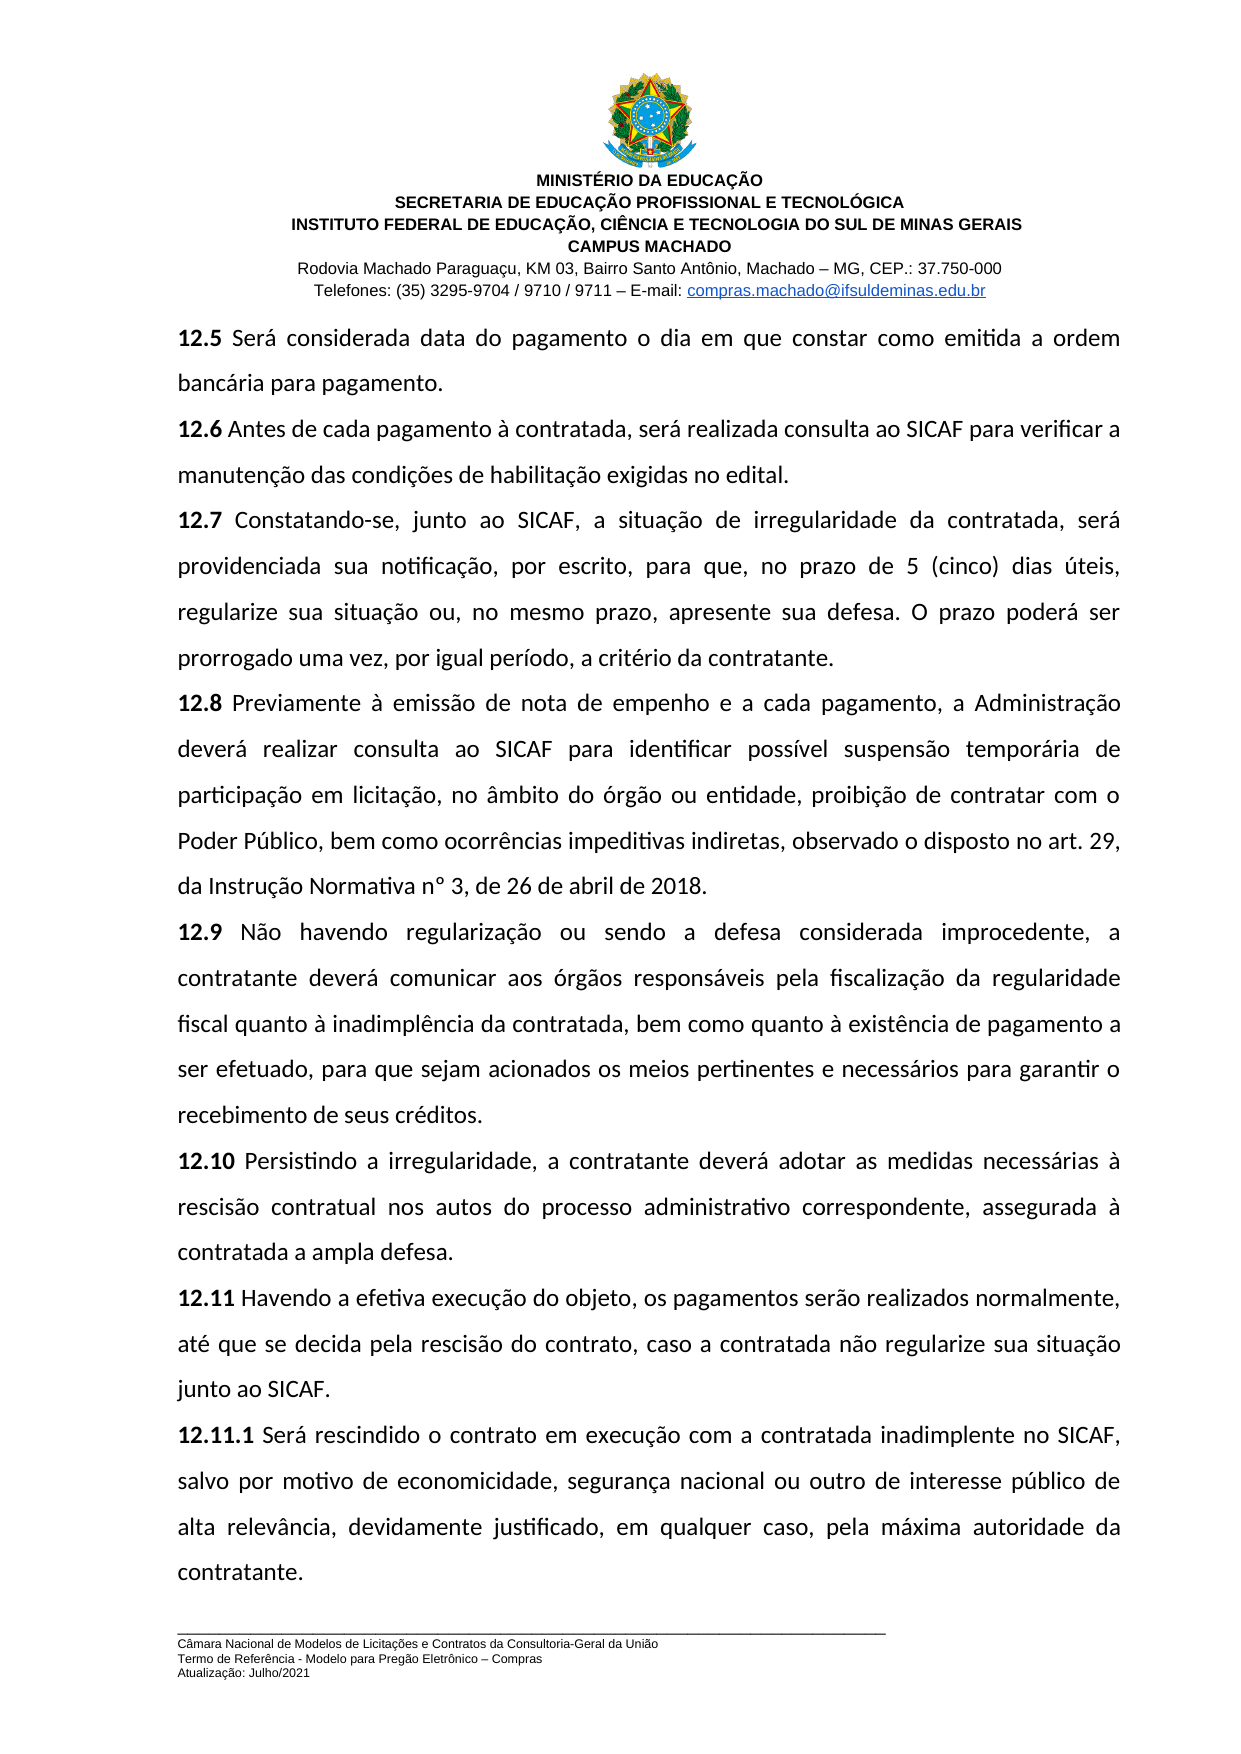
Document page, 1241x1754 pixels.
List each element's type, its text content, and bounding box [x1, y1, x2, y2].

text 12.11 Havendo a efetiva execução do objeto, os pagamentos serão realizados normalmente, até que se decida pela rescisão do contrato, caso a contratada não regularize sua situação junto ao SICAF. [177, 1282, 1122, 1404]
text 12.8 Previamente à emissão de nota de empenho e a cada pagamento, a Administração deverá realizar consulta ao SICAF para identificar possível suspensão temporária de participação em licitação, no âmbito do órgão ou entidade, proibição de contratar com o Poder Público, bem como ocorrências impeditivas indiretas, observado o disposto no art. 29, da Instrução Normativa nº 3, de 26 de abril de 2018. [177, 688, 1122, 901]
text 12.10 Persistindo a irregularidade, a contratante deverá adotar as medidas necessárias à rescisão contratual nos autos do processo administrativo correspondente, assegurada à contratada a ampla defesa. [177, 1145, 1122, 1267]
text 12.6 Antes de cada pagamento à contratada, será realizada consulta ao SICAF para verificar a manutenção das condições de habilitação exigidas no edital. [177, 413, 1122, 489]
text 12.9 Não havendo regularização ou sendo a defesa considerada improcedente, a contratante deverá comunicar aos órgãos responsáveis pela fiscalização da regularidade fiscal quanto à inadimplência da contratada, bem como quanto à existência de pagamento a ser efetuado, para que sejam acionados os meios pertinentes e necessários para garantir o recebimento de seus créditos. [177, 916, 1122, 1130]
picture [643, 163, 658, 168]
picture [669, 149, 680, 155]
text 12.11.1 Será rescindido o contrato em execução com a contratada inadimplente no SICAF, salvo por motivo de economicidade, segurança nacional ou outro de interesse público de alta relevância, devidamente justificado, em qualquer caso, pela máxima autoridade da contratante. [177, 1419, 1122, 1587]
text 12.5 Será considerada data do pagamento o dia em que constar como emitida a ordem bancária para pagamento. [177, 322, 1122, 398]
text 12.7 Constatando-se, junto ao SICAF, a situação de irregularidade da contratada, será providenciada sua notificação, por escrito, para que, no prazo de 5 (cinco) dias úteis, regularize sua situação ou, no mesmo prazo, apresente sua defesa. O prazo poderá ser prorrogado uma vez, por igual período, a critério da contratante. [177, 505, 1122, 672]
picture [603, 73, 697, 168]
